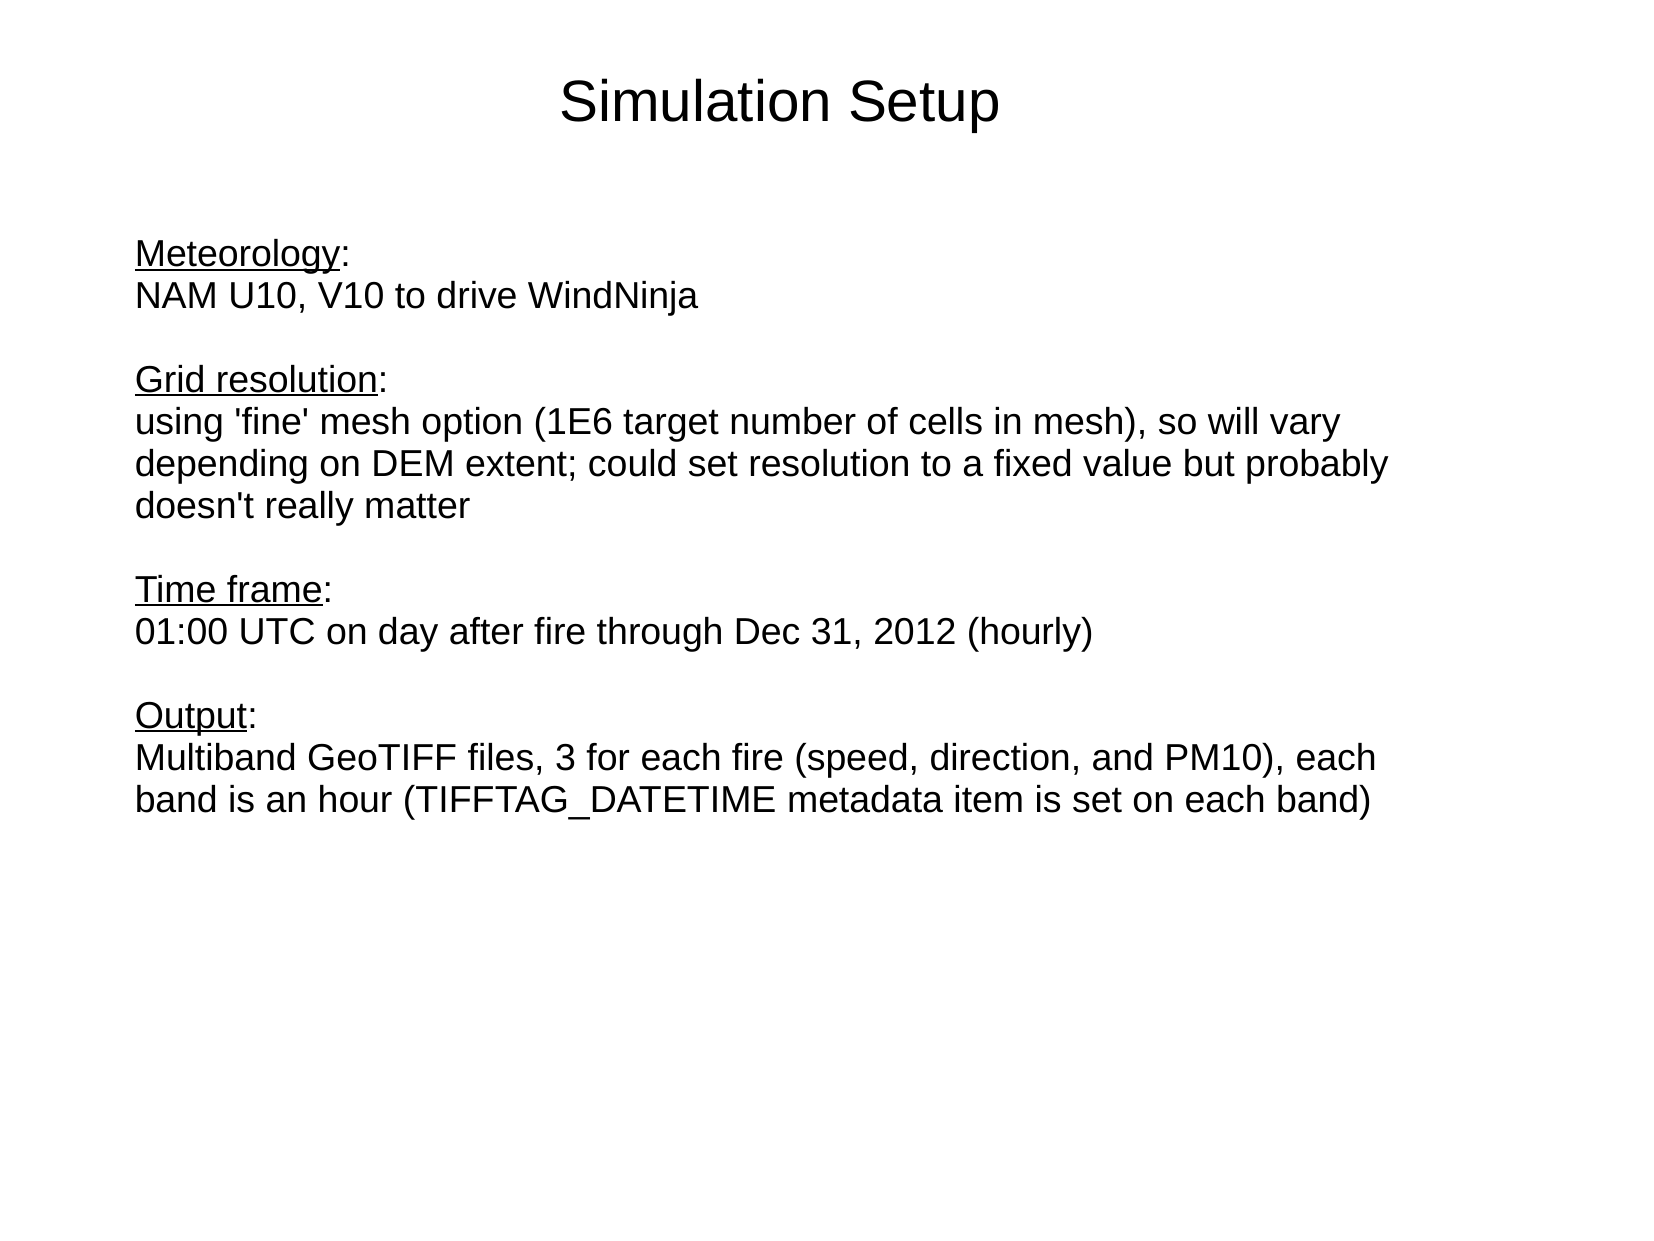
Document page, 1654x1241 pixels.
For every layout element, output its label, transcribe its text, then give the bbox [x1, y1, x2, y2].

text_box Simulation Setup [544, 61, 1430, 226]
text_box Meteorology: NAM U10, V10 to drive WindNinja Grid resolution: using 'fine' mesh option (1E6 target number of cells in mesh), so will vary depending on DEM extent; could set resolution to a fixed value but probably doesn't really matter Time frame: 01:00 UTC on day after fire through Dec 31, 2012 (hourly) Output: Multiband GeoTIFF files, 3 for each fire (speed, direction, and PM10), each band is an hour (TIFFTAG_DATETIME metadata item is set on each band) [120, 225, 1456, 912]
